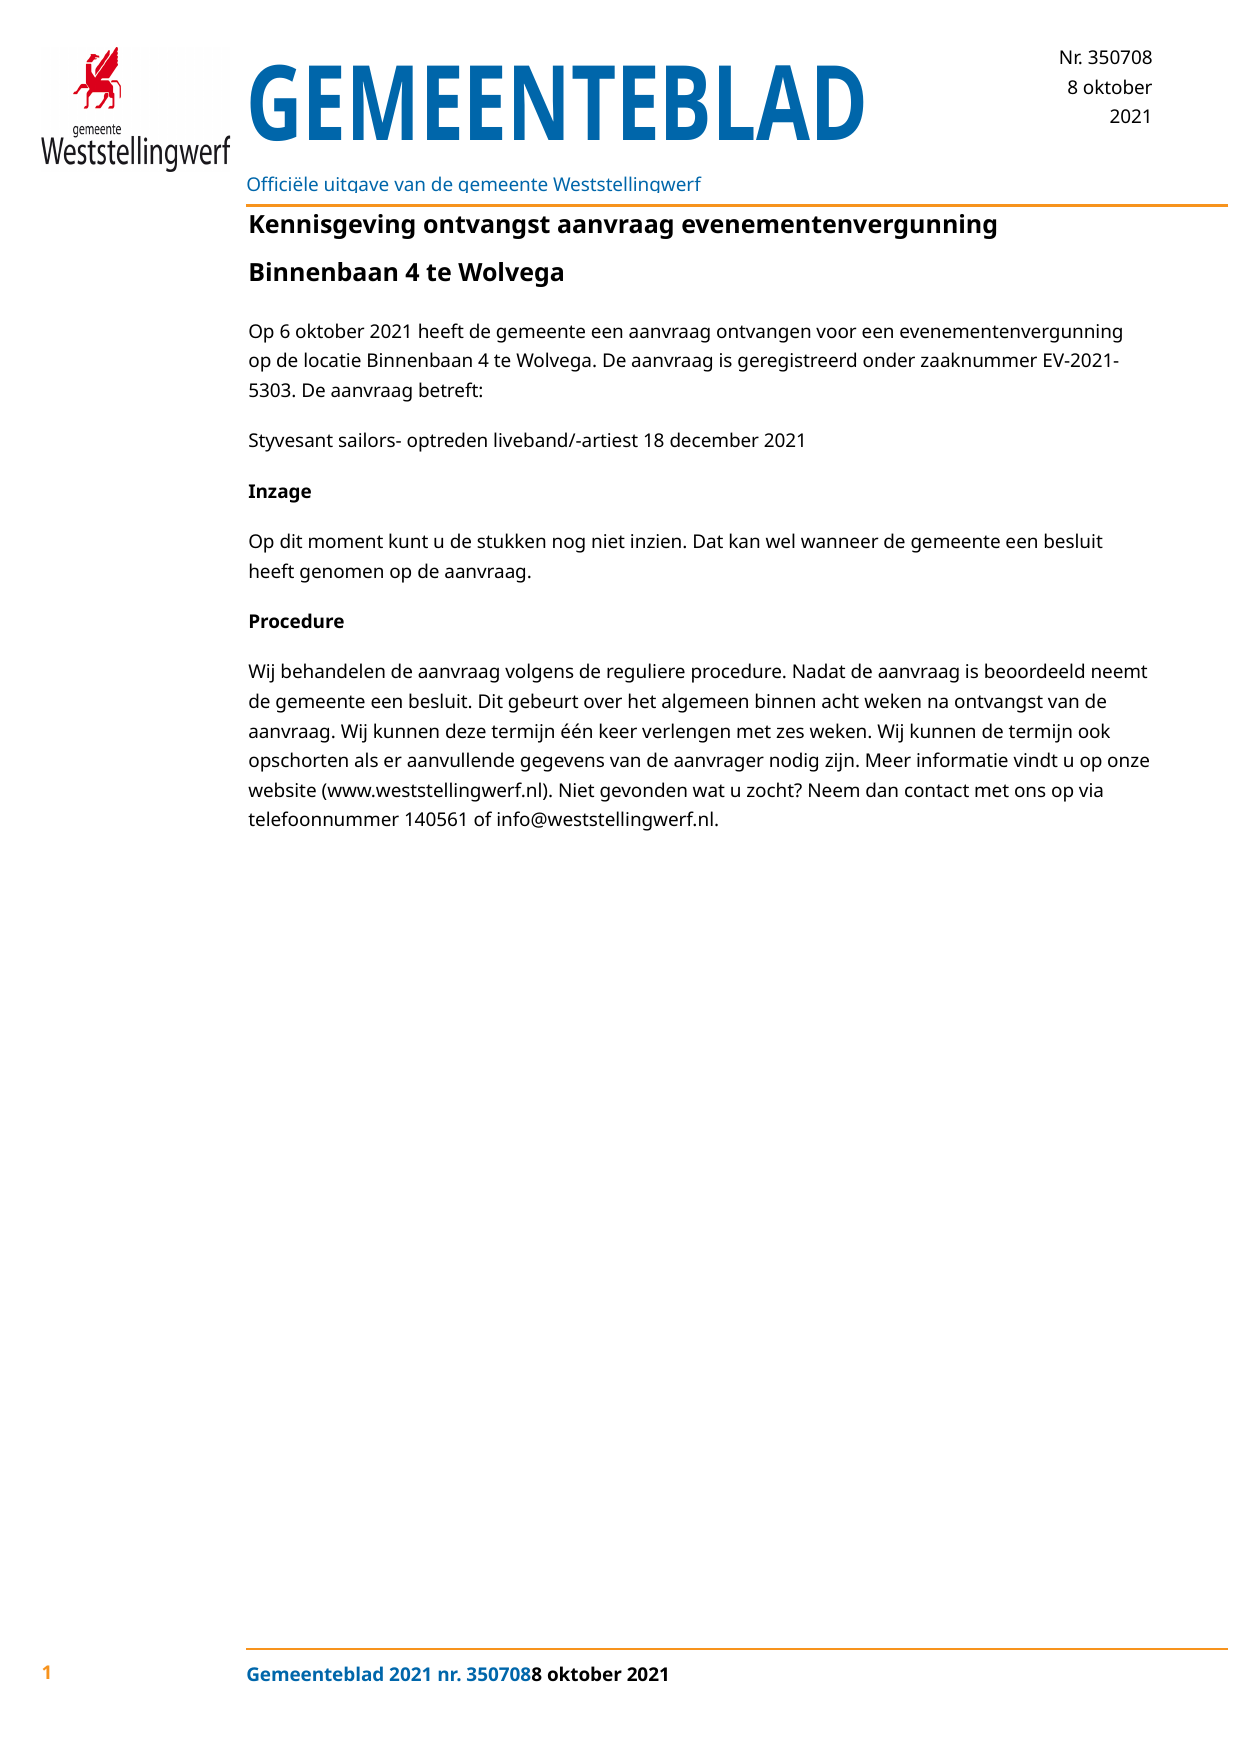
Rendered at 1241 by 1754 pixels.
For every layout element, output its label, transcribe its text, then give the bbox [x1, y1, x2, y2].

text Op dit moment kunt u de stukken nog niet inzien. Dat kan wel wanneer de gemeente een besluit heeft genomen op de aanvraag. [248, 528, 1152, 584]
text Styvesant sailors- optreden liveband/-artiest 18 december 2021 [248, 427, 1152, 453]
text Wij behandelen de aanvraag volgens de reguliere procedure. Nadat de aanvraag is beoordeeld neemt de gemeente een besluit. Dit gebeurt over het algemeen binnen acht weken na ontvangst van de aanvraag. Wij kunnen deze termijn één keer verlengen met zes weken. Wij kunnen de termijn ook opschorten als er aanvullende gegevens van de aanvrager nodig zijn. Meer informatie vindt u op onze website (www.weststellingwerf.nl). Niet gevonden wat u zocht? Neem dan contact met ons op via telefoonnummer 140561 of info@weststellingwerf.nl. [248, 659, 1152, 832]
picture [41, 47, 231, 172]
text Inzage [248, 478, 1152, 504]
text Procedure [248, 608, 1152, 634]
text Op 6 oktober 2021 heeft de gemeente een aanvraag ontvangen voor een evenementenvergunning op de locatie Binnenbaan 4 te Wolvega. De aanvraag is geregistreerd onder zaaknummer EV-2021-5303. De aanvraag betreft: [248, 318, 1152, 403]
text Kennisgeving ontvangst aanvraag evenementenvergunning Binnenbaan 4 te Wolvega [248, 207, 1152, 288]
